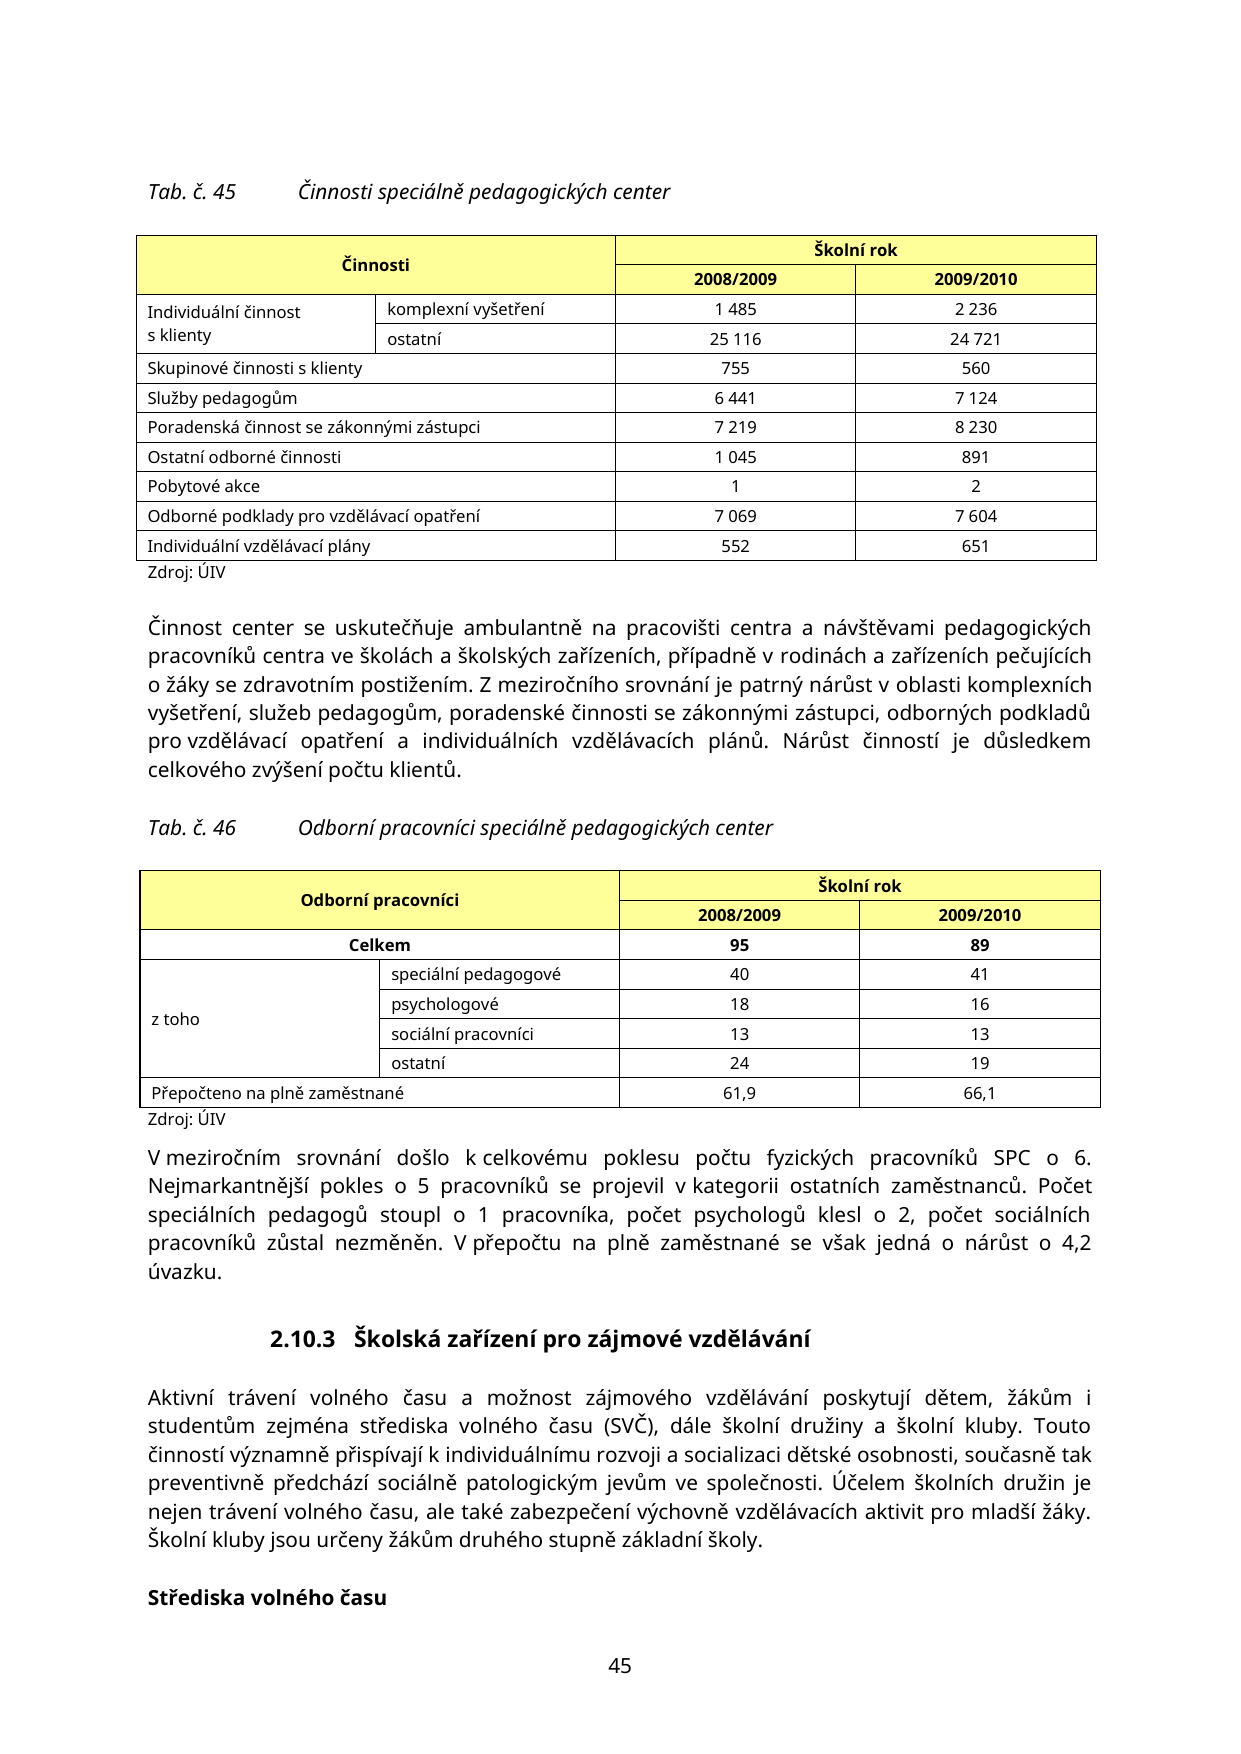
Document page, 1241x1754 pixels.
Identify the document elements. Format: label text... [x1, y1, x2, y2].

list Odborní pracovníci speciálně pedagogických center [148, 813, 1092, 841]
table_cell Celkem [141, 930, 619, 959]
table_cell 13 [860, 1019, 1100, 1048]
text Zdroj: ÚIV [148, 1108, 1092, 1131]
table_cell 18 [620, 990, 859, 1018]
table_cell 651 [856, 531, 1096, 560]
table_cell Individuální činnost s klienty [137, 295, 375, 353]
table_cell 16 [860, 990, 1100, 1018]
table_cell Skupinové činnosti s klienty [137, 354, 615, 382]
table_cell 19 [860, 1049, 1100, 1077]
table_cell sociální pracovníci [380, 1019, 619, 1048]
table_cell 2 [856, 472, 1096, 501]
table_cell 1 485 [616, 295, 855, 323]
text Zdroj: ÚIV [148, 561, 1092, 584]
table_cell 7 604 [856, 502, 1096, 530]
table_cell 1 [616, 472, 855, 501]
table_header Činnosti [137, 236, 615, 294]
table_cell 40 [620, 960, 859, 988]
table_cell 891 [856, 443, 1096, 471]
table_cell 66,1 [860, 1078, 1100, 1107]
table_cell ostatní [376, 324, 615, 353]
table_cell Ostatní odborné činnosti [137, 443, 615, 471]
table_cell Pobytové akce [137, 472, 615, 501]
table_cell psychologové [380, 990, 619, 1018]
table_cell 2009/2010 [860, 901, 1100, 929]
table_cell 8 230 [856, 413, 1096, 442]
text Činnost center se uskutečňuje ambulantně na pracovišti centra a návštěvami pedagogických pracovníků centra ve školách a školských zařízeních, případně v rodinách a zařízeních pečujících o žáky se zdravotním postižením. Z meziročního srovnání je patrný nárůst v oblasti komplexních vyšetření, služeb pedagogům, poradenské činnosti se zákonnými zástupci, odborných podkladů pro vzdělávací opatření a individuálních vzdělávacích plánů. Nárůst činností je důsledkem celkového zvýšení počtu klientů. [148, 613, 1092, 783]
table_cell 25 116 [616, 324, 855, 353]
table_cell 6 441 [616, 384, 855, 412]
table_cell 560 [856, 354, 1096, 382]
table_cell 24 721 [856, 324, 1096, 353]
table_cell 95 [620, 930, 859, 959]
table_cell 7 124 [856, 384, 1096, 412]
table_cell 89 [860, 930, 1100, 959]
table_cell speciální pedagogové [380, 960, 619, 988]
table_cell 2009/2010 [856, 265, 1096, 294]
table_header Školní rok [620, 871, 1100, 900]
table_header Školní rok [616, 236, 1096, 264]
table_cell 7 069 [616, 502, 855, 530]
table_cell 24 [620, 1049, 859, 1077]
table_cell 2 236 [856, 295, 1096, 323]
table_cell Přepočteno na plně zaměstnané [141, 1078, 619, 1107]
table_cell ostatní [380, 1049, 619, 1077]
table_cell 552 [616, 531, 855, 560]
text Aktivní trávení volného času a možnost zájmového vzdělávání poskytují dětem, žákům i studentům zejména střediska volného času (SVČ), dále školní družiny a školní kluby. Touto činností významně přispívají k individuálnímu rozvoji a socializaci dětské osobnosti, současně tak preventivně předchází sociálně patologickým jevům ve společnosti. Účelem školních družin je nejen trávení volného času, ale také zabezpečení výchovně vzdělávacích aktivit pro mladší žáky. Školní kluby jsou určeny žákům druhého stupně základní školy. [148, 1383, 1092, 1554]
table_cell Odborné podklady pro vzdělávací opatření [137, 502, 615, 530]
table_cell Služby pedagogům [137, 384, 615, 412]
table_header Odborní pracovníci [141, 871, 619, 929]
table_cell 2008/2009 [620, 901, 859, 929]
table_cell 7 219 [616, 413, 855, 442]
table_cell 41 [860, 960, 1100, 988]
table_cell Individuální vzdělávací plány [137, 531, 615, 560]
table_cell Poradenská činnost se zákonnými zástupci [137, 413, 615, 442]
table_cell 61,9 [620, 1078, 859, 1107]
table_cell 755 [616, 354, 855, 382]
text Střediska volného času [148, 1583, 1092, 1611]
table_cell komplexní vyšetření [376, 295, 615, 323]
text V meziročním srovnání došlo k celkovému poklesu počtu fyzických pracovníků SPC o 6. Nejmarkantnější pokles o 5 pracovníků se projevil v kategorii ostatních zaměstnanců. Počet speciálních pedagogů stoupl o 1 pracovníka, počet psychologů klesl o 2, počet sociálních pracovníků zůstal nezměněn. V přepočtu na plně zaměstnané se však jedná o nárůst o 4,2 úvazku. [148, 1143, 1092, 1285]
list Činnosti speciálně pedagogických center [148, 177, 1092, 205]
table_cell 13 [620, 1019, 859, 1048]
table_cell z toho [141, 960, 379, 1077]
table_cell 2008/2009 [616, 265, 855, 294]
table_cell 1 045 [616, 443, 855, 471]
subtitle Školská zařízení pro zájmové vzdělávání [270, 1323, 1092, 1354]
